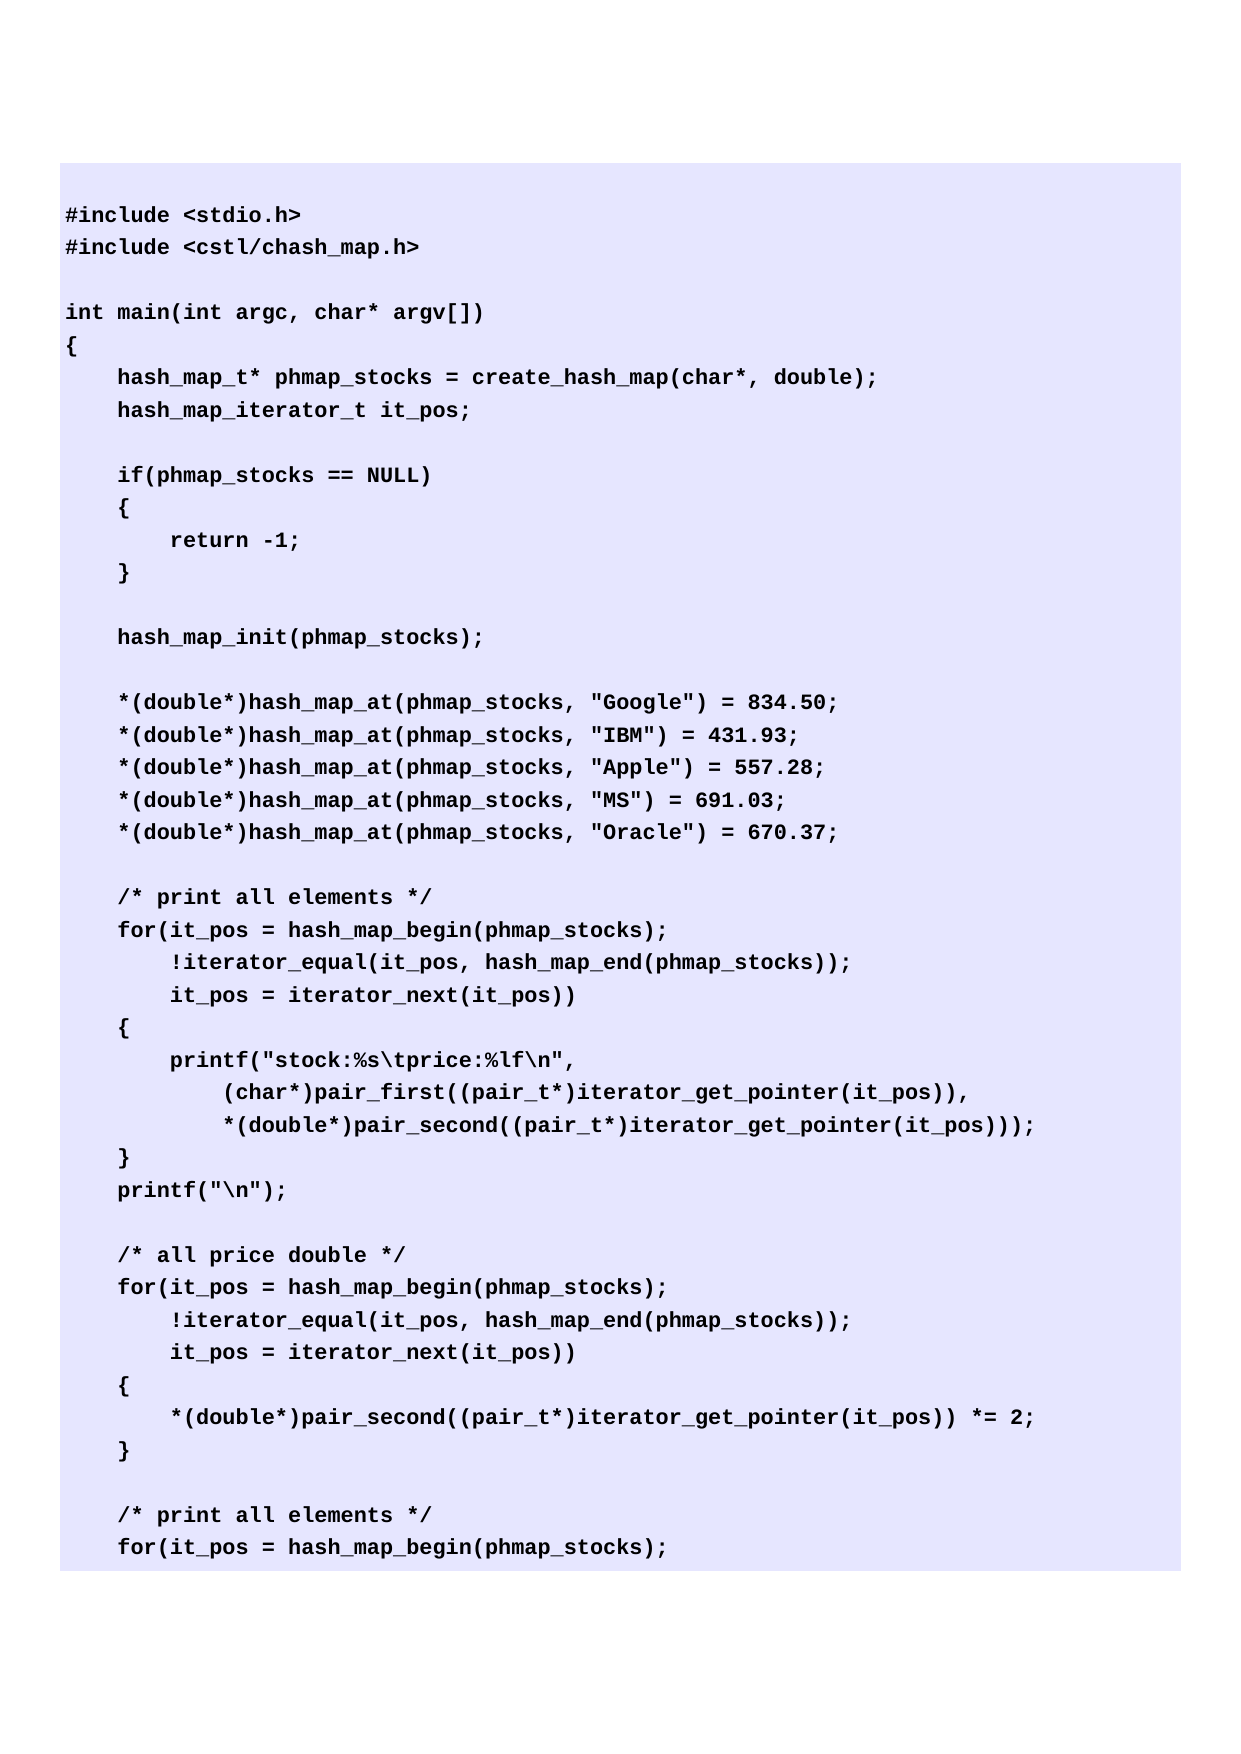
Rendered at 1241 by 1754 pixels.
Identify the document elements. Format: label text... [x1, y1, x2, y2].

table_header #include <stdio.h> #include <cstl/chash_map.h> int main(int argc, char* argv[]) { hash_map_t* phmap_stocks = create_hash_map(char*, double); hash_map_iterator_t it_pos; if(phmap_stocks == NULL) { return -1; } hash_map_init(phmap_stocks); *(double*)hash_map_at(phmap_stocks, "Google") = 834.50; *(double*)hash_map_at(phmap_stocks, "IBM") = 431.93; *(double*)hash_map_at(phmap_stocks, "Apple") = 557.28; *(double*)hash_map_at(phmap_stocks, "MS") = 691.03; *(double*)hash_map_at(phmap_stocks, "Oracle") = 670.37; /* print all elements */ for(it_pos = hash_map_begin(phmap_stocks); !iterator_equal(it_pos, hash_map_end(phmap_stocks)); it_pos = iterator_next(it_pos)) { printf("stock:%s\tprice:%lf\n", (char*)pair_first((pair_t*)iterator_get_pointer(it_pos)), *(double*)pair_second((pair_t*)iterator_get_pointer(it_pos))); } printf("\n"); /* all price double */ for(it_pos = hash_map_begin(phmap_stocks); !iterator_equal(it_pos, hash_map_end(phmap_stocks)); it_pos = iterator_next(it_pos)) { *(double*)pair_second((pair_t*)iterator_get_pointer(it_pos)) *= 2; } /* print all elements */ for(it_pos = hash_map_begin(phmap_stocks); [60, 163, 1181, 1571]
